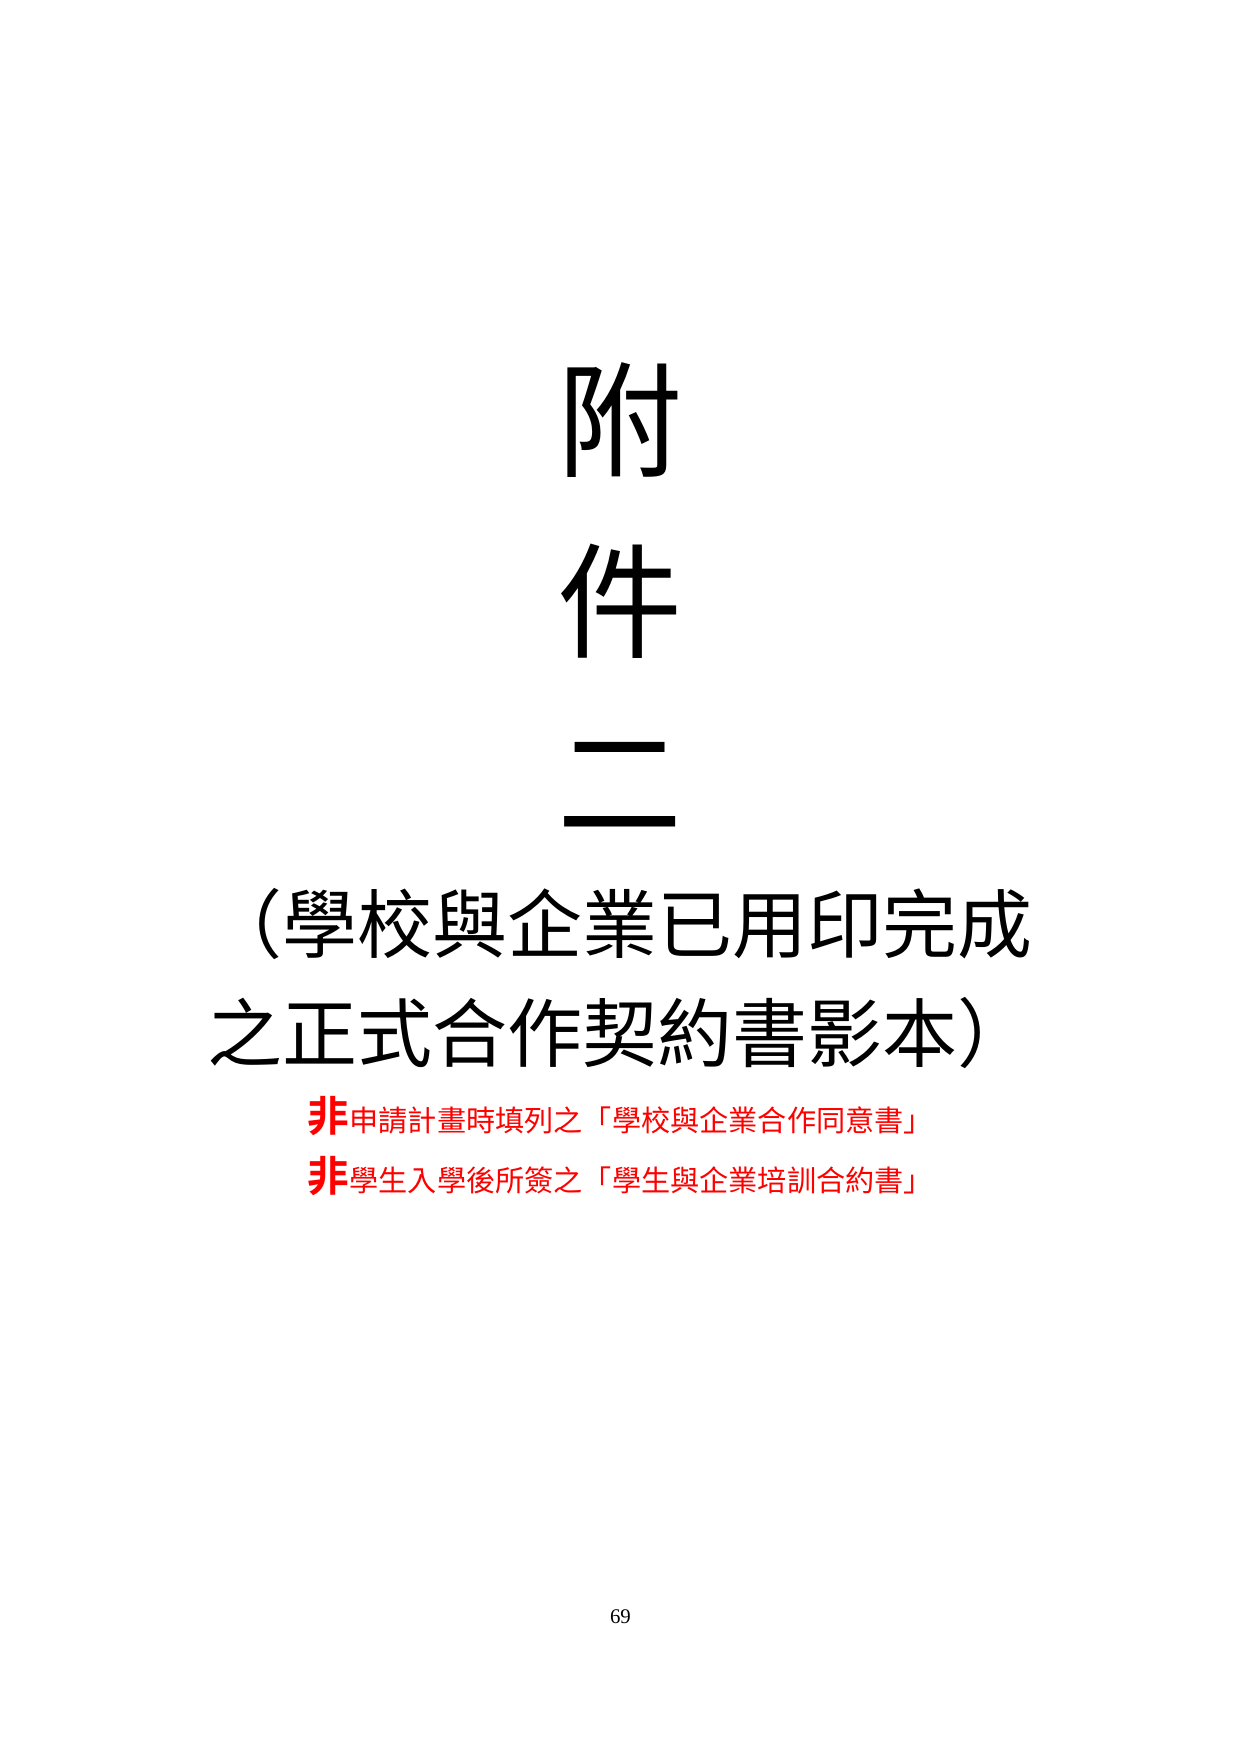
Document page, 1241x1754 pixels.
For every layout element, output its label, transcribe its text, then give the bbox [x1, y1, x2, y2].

text 件 [171, 503, 1069, 684]
text 非申請計畫時填列之「學校與企業合作同意書」 [171, 1083, 1069, 1143]
text 非學生入學後所簽之「學生與企業培訓合約書」 [171, 1143, 1069, 1203]
text （學校與企業已用印完成之正式合作契約書影本） [171, 866, 1069, 1083]
text 二 [171, 684, 1069, 866]
text 附 [171, 322, 1069, 503]
